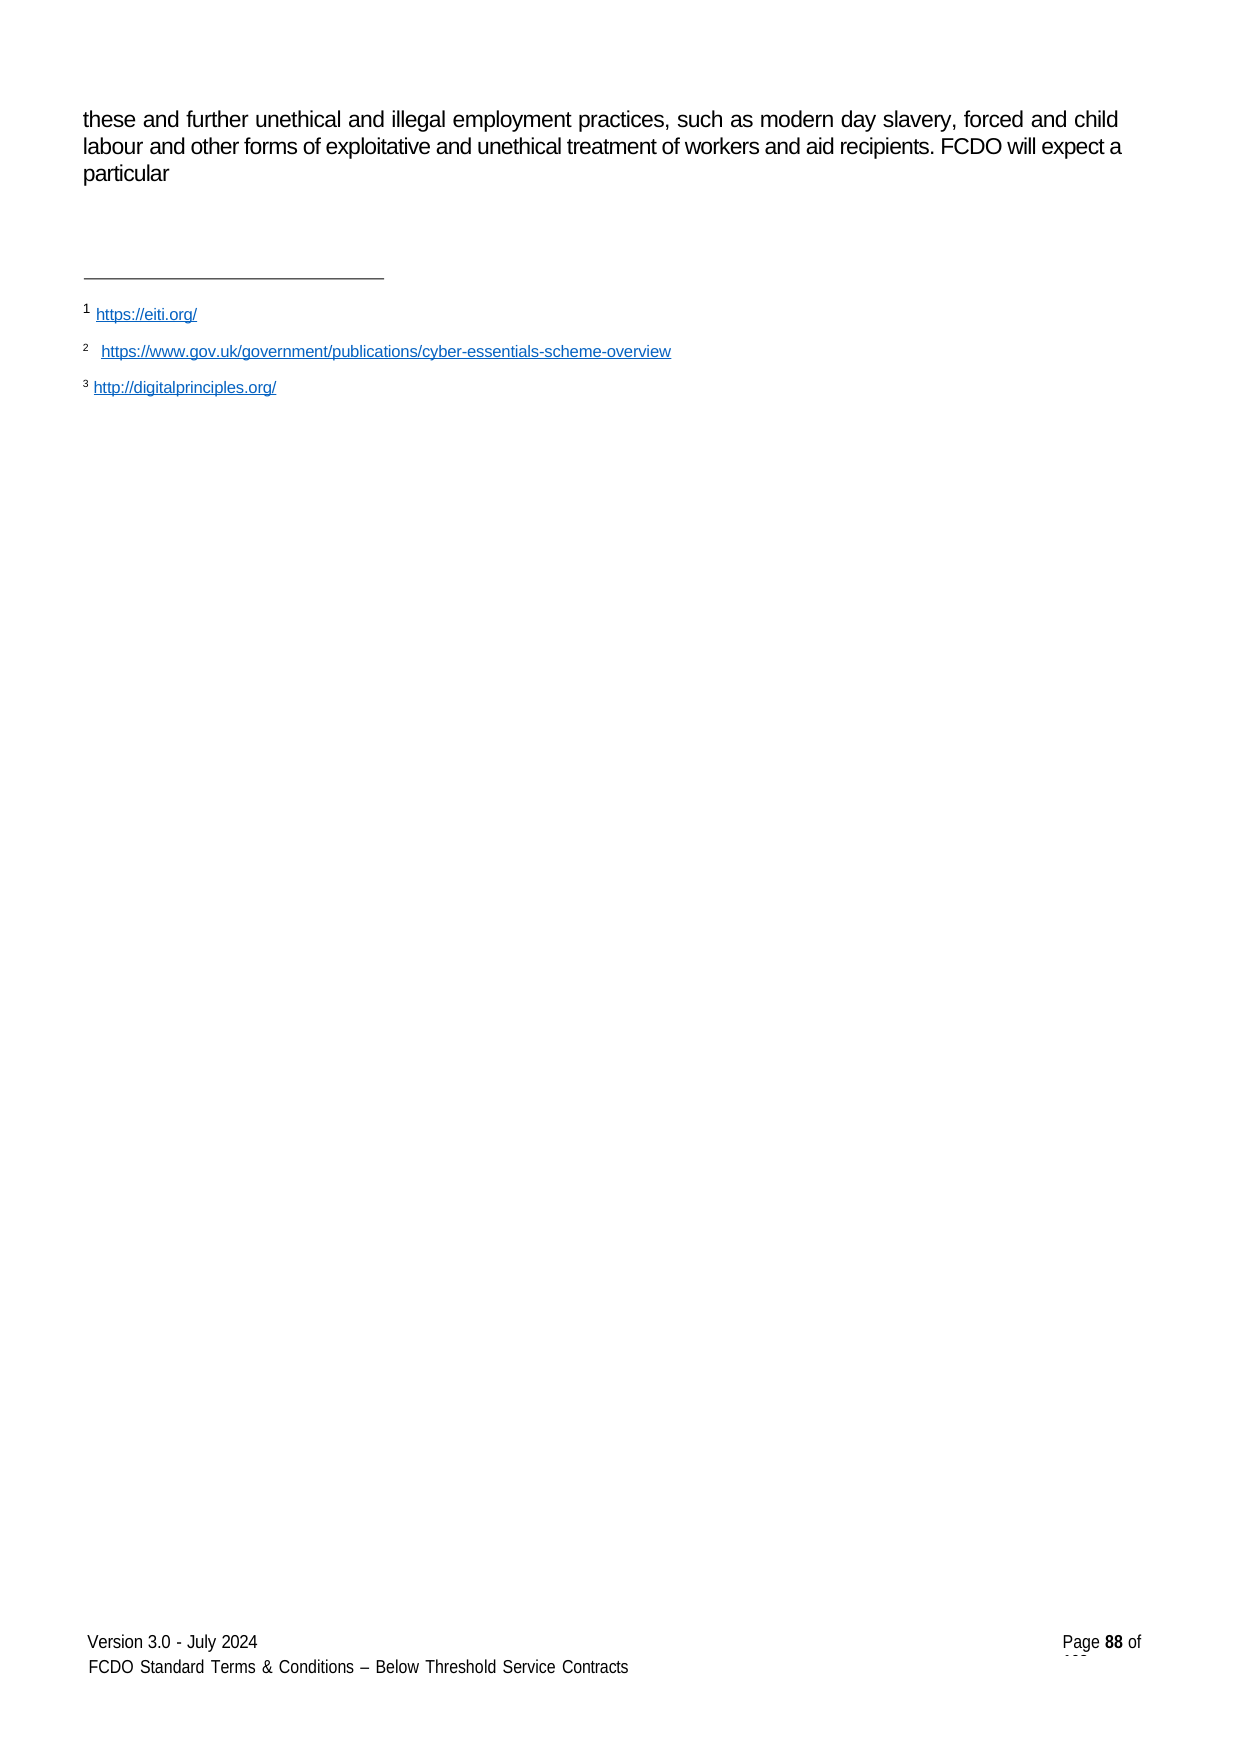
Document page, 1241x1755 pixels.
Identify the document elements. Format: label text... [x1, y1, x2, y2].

text 2 https://www.gov.uk/government/publications/cyber-essentials-scheme-overview [83, 342, 1196, 361]
text 1 https://eiti.org/ [83, 301, 1196, 324]
text these and further unethical and illegal employment practices, such as modern day slavery, forced and child labour and other forms of exploitative and unethical treatment of workers and aid recipients. FCDO will expect a particular [83, 106, 1166, 187]
text 3 http://digitalprinciples.org/ [83, 378, 1196, 397]
